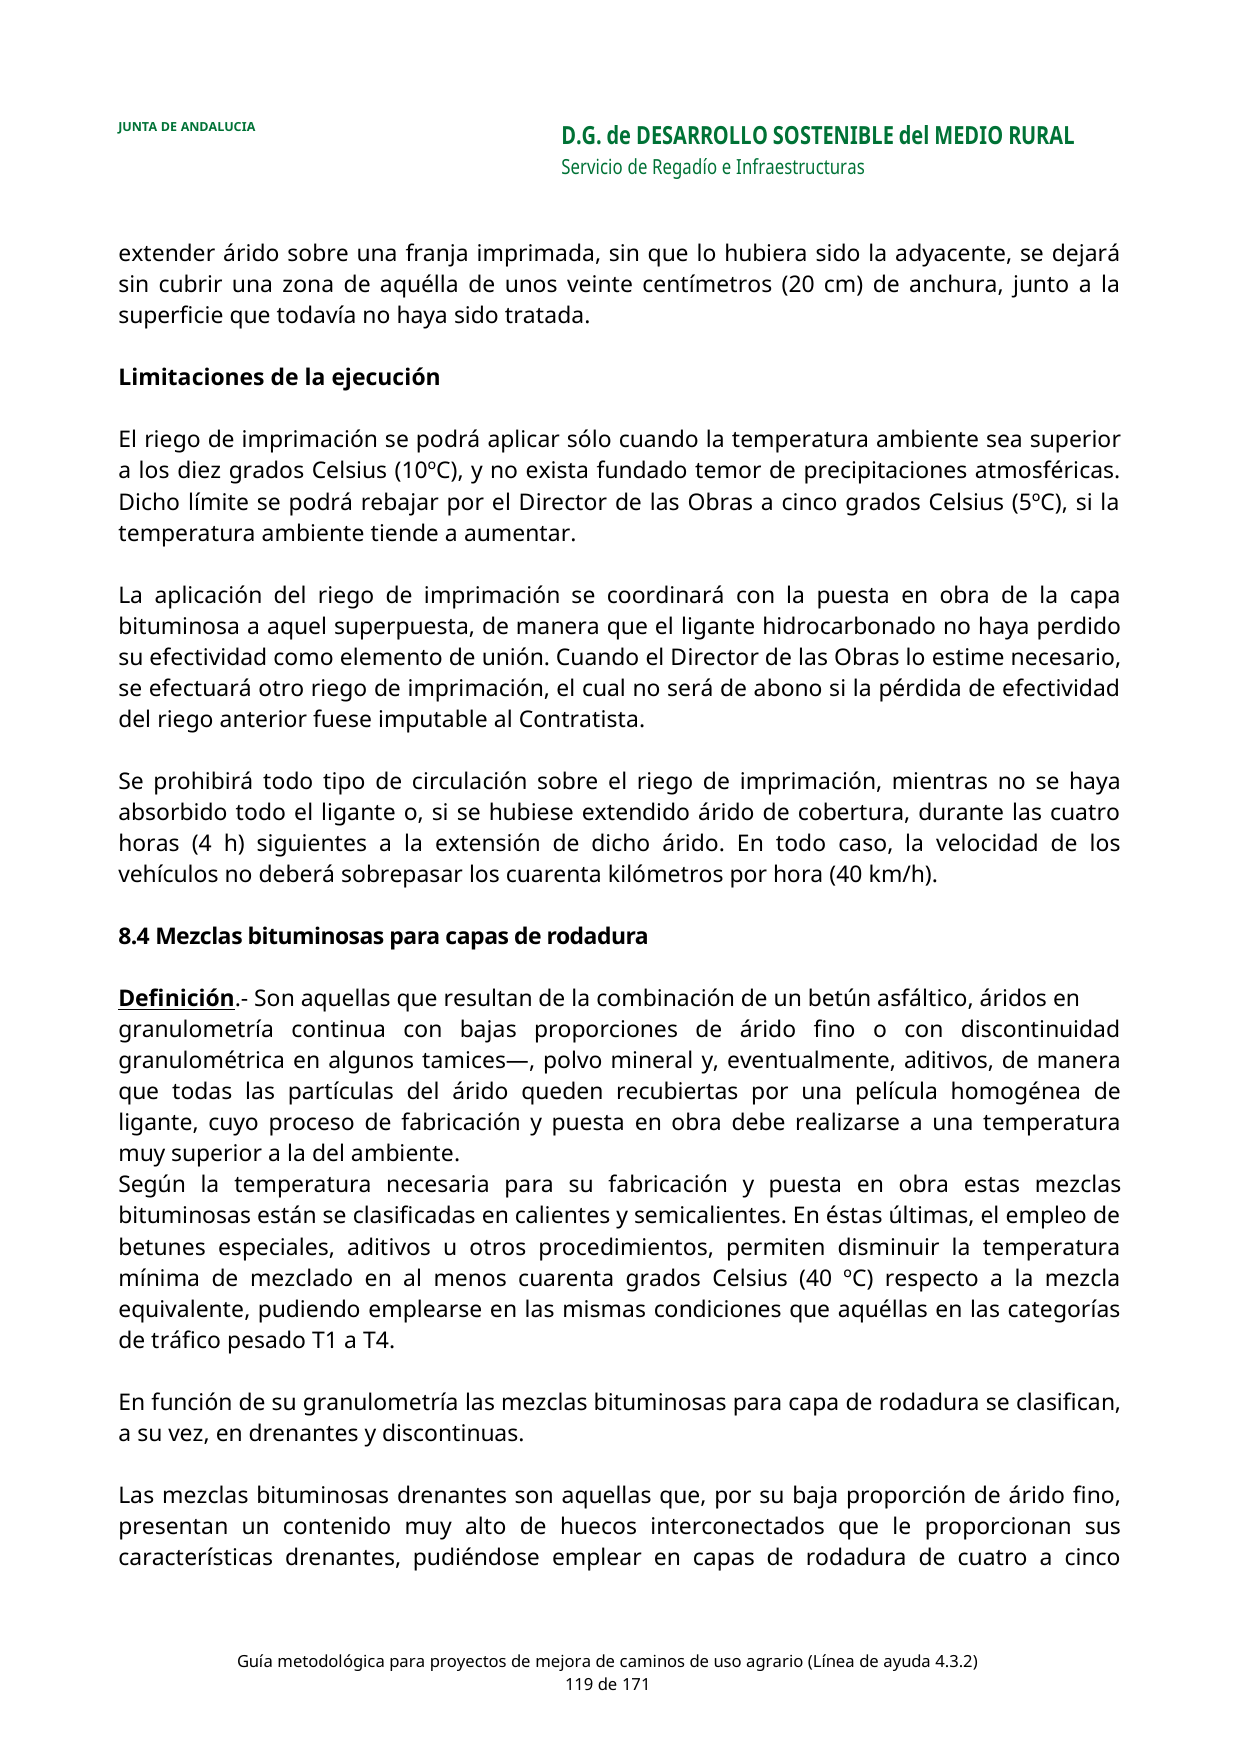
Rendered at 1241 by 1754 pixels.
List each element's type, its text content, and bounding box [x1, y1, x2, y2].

text El riego de imprimación se podrá aplicar sólo cuando la temperatura ambiente sea superior a los diez grados Celsius (10ºC), y no exista fundado temor de precipitaciones atmosféricas. Dicho límite se podrá rebajar por el Director de las Obras a cinco grados Celsius (5ºC), si la temperatura ambiente tiende a aumentar. [118, 423, 1122, 548]
text extender árido sobre una franja imprimada, sin que lo hubiera sido la adyacente, se dejará sin cubrir una zona de aquélla de unos veinte centímetros (20 cm) de anchura, junto a la superficie que todavía no haya sido tratada. [118, 237, 1122, 330]
text En función de su granulometría las mezclas bituminosas para capa de rodadura se clasifican, a su vez, en drenantes y discontinuas. [118, 1386, 1122, 1448]
text La aplicación del riego de imprimación se coordinará con la puesta en obra de la capa bituminosa a aquel superpuesta, de manera que el ligante hidrocarbonado no haya perdido su efectividad como elemento de unión. Cuando el Director de las Obras lo estime necesario, se efectuará otro riego de imprimación, el cual no será de abono si la pérdida de efectividad del riego anterior fuese imputable al Contratista. [118, 579, 1122, 734]
text Según la temperatura necesaria para su fabricación y puesta en obra estas mezclas bituminosas están se clasificadas en calientes y semicalientes. En éstas últimas, el empleo de betunes especiales, aditivos u otros procedimientos, permiten disminuir la temperatura mínima de mezclado en al menos cuarenta grados Celsius (40 ºC) respecto a la mezcla equivalente, pudiendo emplearse en las mismas condiciones que aquéllas en las categorías de tráfico pesado T1 a T4. [118, 1168, 1122, 1355]
text granulometría continua con bajas proporciones de árido fino o con discontinuidad granulométrica en algunos tamices—, polvo mineral y, eventualmente, aditivos, de manera que todas las partículas del árido queden recubiertas por una película homogénea de ligante, cuyo proceso de fabricación y puesta en obra debe realizarse a una temperatura muy superior a la del ambiente. [118, 1013, 1122, 1168]
text Se prohibirá todo tipo de circulación sobre el riego de imprimación, mientras no se haya absorbido todo el ligante o, si se hubiese extendido árido de cobertura, durante las cuatro horas (4 h) siguientes a la extensión de dicho árido. En todo caso, la velocidad de los vehículos no deberá sobrepasar los cuarenta kilómetros por hora (40 km/h). [118, 765, 1122, 889]
text Las mezclas bituminosas drenantes son aquellas que, por su baja proporción de árido fino, presentan un contenido muy alto de huecos interconectados que le proporcionan sus características drenantes, pudiéndose emplear en capas de rodadura de cuatro a cinco [118, 1479, 1122, 1572]
text Definición.- Son aquellas que resultan de la combinación de un betún asfáltico, áridos en [118, 982, 1122, 1013]
text Limitaciones de la ejecución [118, 361, 1122, 392]
text 8.4 Mezclas bituminosas para capas de rodadura [118, 920, 1122, 951]
